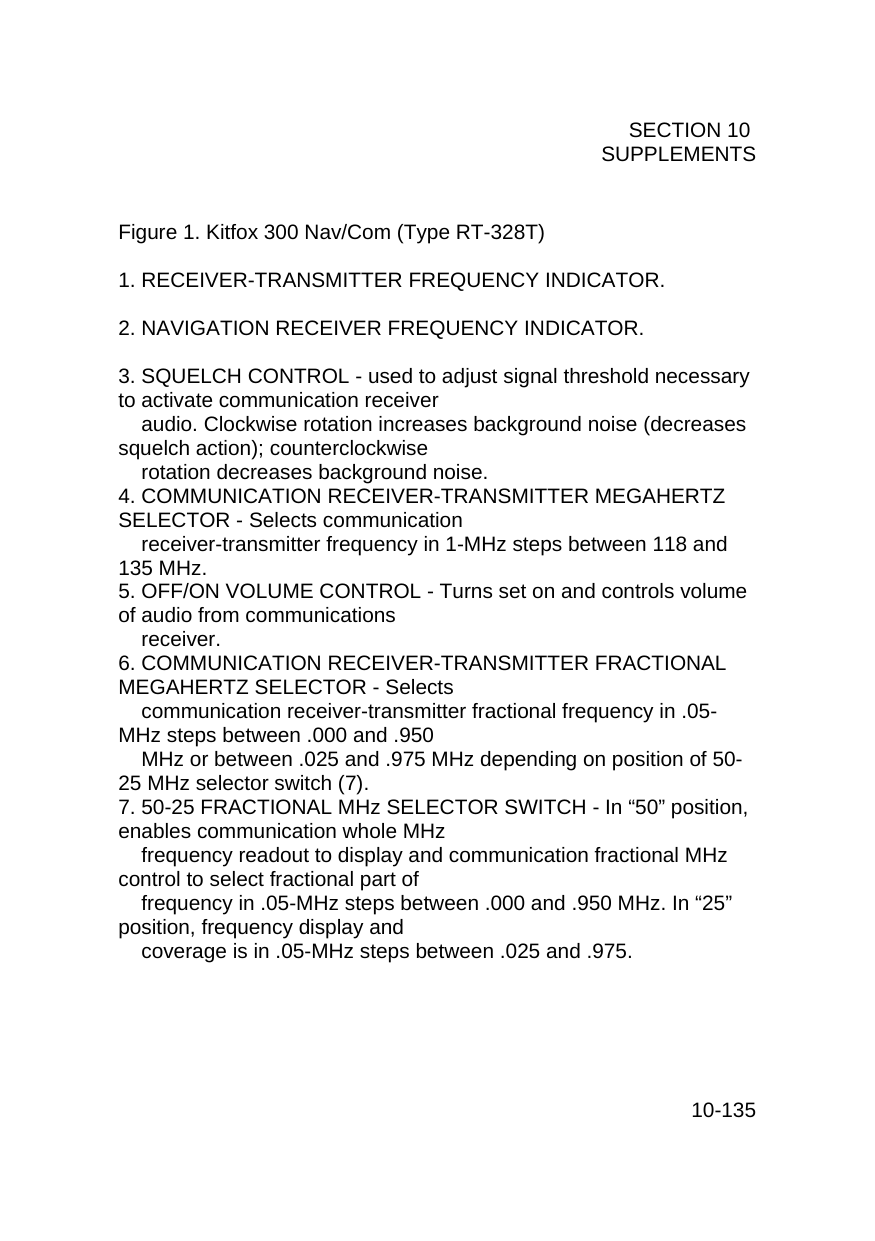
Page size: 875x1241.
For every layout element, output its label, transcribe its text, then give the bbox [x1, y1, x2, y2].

text receiver-transmitter frequency in 1-MHz steps between 118 and 135 MHz. [118, 531, 756, 579]
text 7. 50-25 FRACTIONAL MHz SELECTOR SWITCH - In “50” position, enables communication whole MHz [118, 795, 756, 843]
text 4. COMMUNICATION RECEIVER-TRANSMITTER MEGAHERTZ SELECTOR - Selects communication [118, 483, 756, 531]
text frequency readout to display and communication fractional MHz control to select fractional part of [118, 843, 756, 891]
text MHz or between .025 and .975 MHz depending on position of 50-25 MHz selector switch (7). [118, 747, 756, 795]
text frequency in .05-MHz steps between .000 and .950 MHz. In “25” position, frequency display and [118, 891, 756, 939]
text 1. RECEIVER-TRANSMITTER FREQUENCY INDICATOR. [118, 268, 756, 292]
text 6. COMMUNICATION RECEIVER-TRANSMITTER FRACTIONAL MEGAHERTZ SELECTOR - Selects [118, 651, 756, 699]
text receiver. [118, 627, 756, 651]
text 3. SQUELCH CONTROL - used to adjust signal threshold necessary to activate communication receiver [118, 364, 756, 412]
text communication receiver-transmitter fractional frequency in .05-MHz steps between .000 and .950 [118, 699, 756, 747]
text coverage is in .05-MHz steps between .025 and .975. [118, 939, 756, 963]
text audio. Clockwise rotation increases background noise (decreases squelch action); counterclockwise [118, 412, 756, 459]
text 5. OFF/ON VOLUME CONTROL - Turns set on and controls volume of audio from communications [118, 579, 756, 627]
text Figure 1. Kitfox 300 Nav/Com (Type RT-328T) [118, 220, 756, 244]
text rotation decreases background noise. [118, 459, 756, 483]
text 2. NAVIGATION RECEIVER FREQUENCY INDICATOR. [118, 316, 756, 340]
